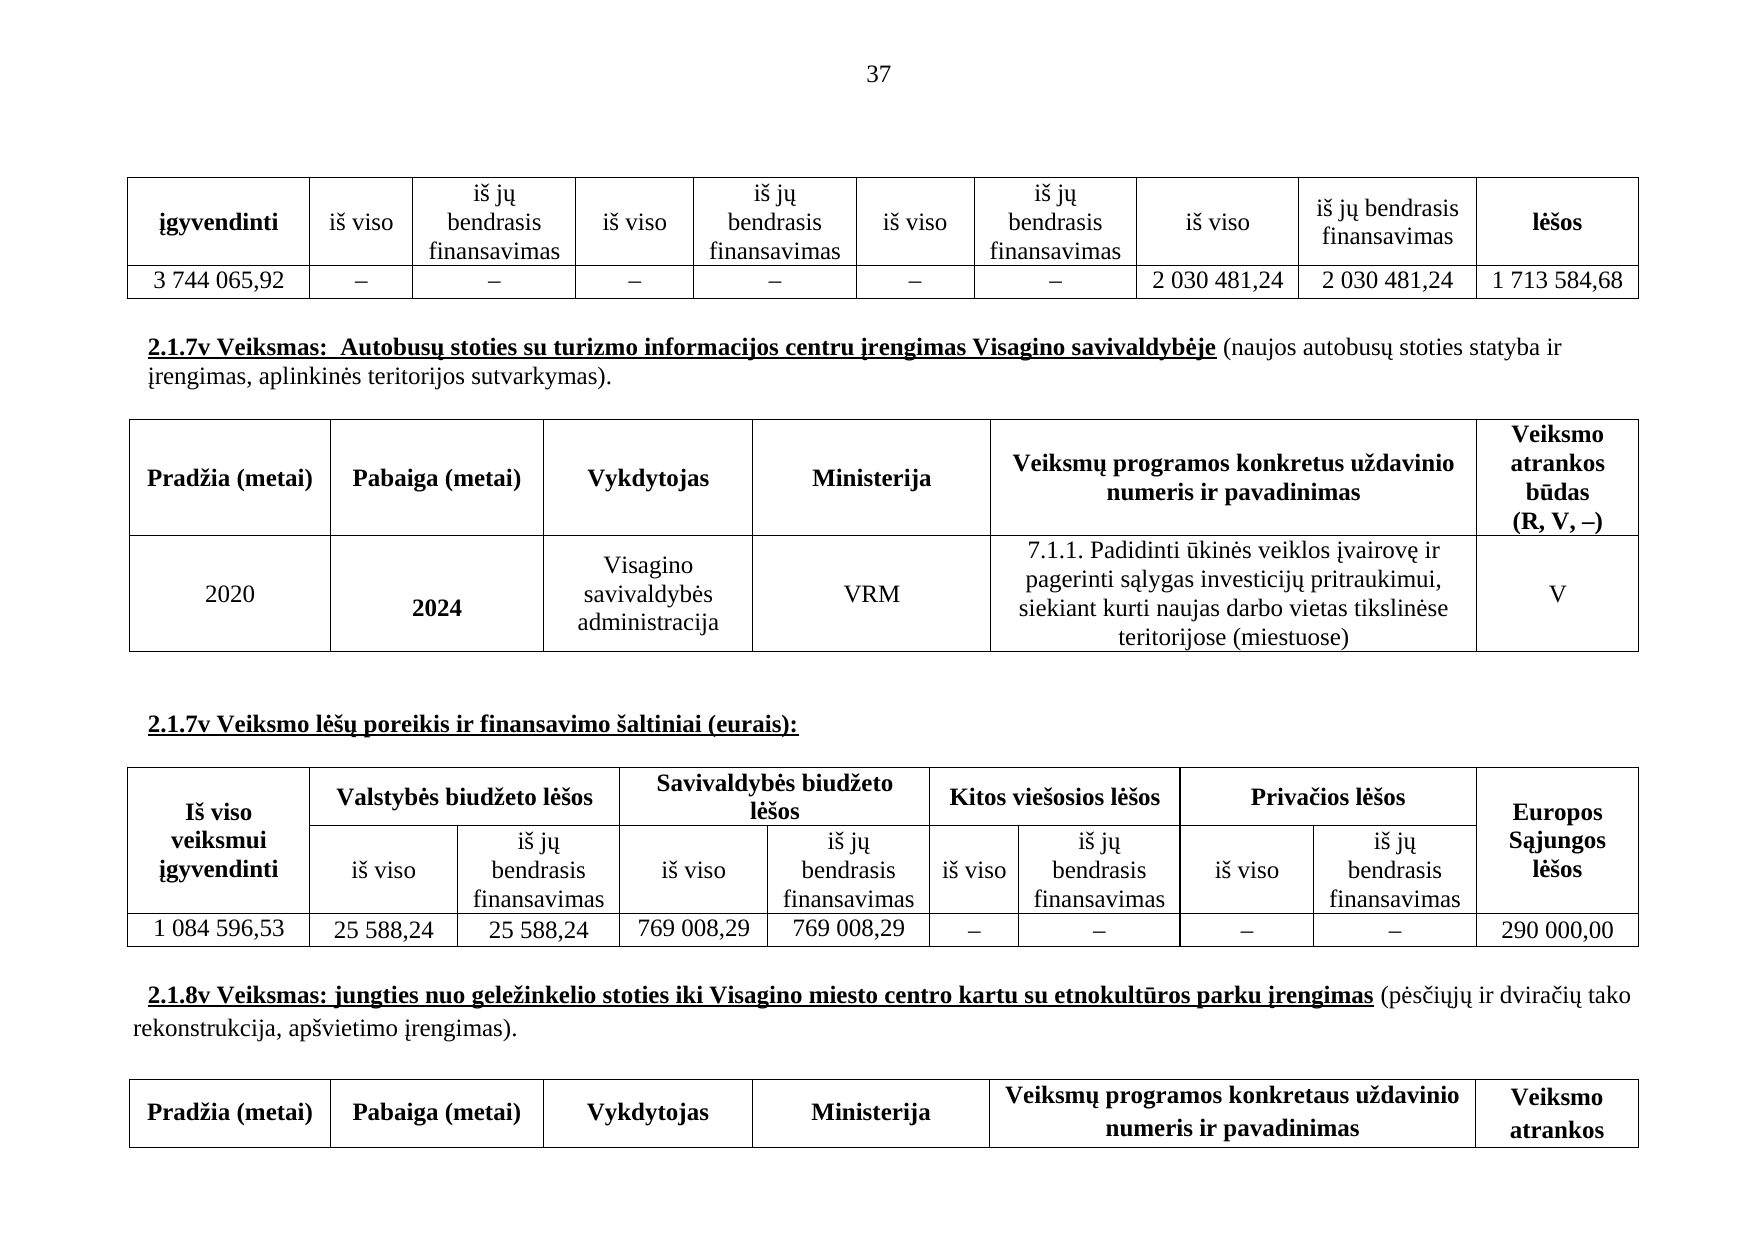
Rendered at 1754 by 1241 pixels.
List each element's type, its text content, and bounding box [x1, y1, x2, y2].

table_cell iš jų bendrasis finansavimas [975, 178, 1136, 264]
table_header Veiksmų programos konkretus uždavinio numeris ir pavadinimas [991, 420, 1476, 534]
table_cell V [1477, 536, 1638, 651]
table_cell iš jų bendrasis finansavimas [1299, 178, 1476, 264]
text 2.1.8v Veiksmas: jungties nuo geležinkelio stoties iki Visagino miesto centro kartu su etnokultūros parku įrengimas (pėsčiųjų ir dviračių tako rekonstrukcija, apšvietimo įrengimas). [133, 980, 1639, 1042]
table_cell iš viso [857, 178, 974, 264]
table_cell iš viso [1181, 826, 1313, 912]
table_cell – [576, 266, 693, 298]
table_cell – [975, 266, 1136, 298]
table_cell – [857, 266, 974, 298]
table_cell 2 030 481,24 [1137, 266, 1298, 298]
table_cell 3 744 065,92 [128, 266, 309, 298]
table_cell iš jų bendrasis finansavimas [1019, 826, 1179, 912]
table_header Iš viso veiksmui įgyvendinti [128, 768, 309, 912]
table_cell 290 000,00 [1477, 914, 1638, 946]
table_header Vykdytojas [544, 1080, 752, 1147]
table_cell iš viso [620, 826, 767, 912]
table_cell – [1019, 914, 1179, 946]
table_cell iš jų bendrasis finansavimas [768, 826, 929, 912]
table_cell 2 030 481,24 [1299, 266, 1476, 298]
table_header Privačios lėšos [1181, 768, 1476, 825]
table_cell iš jų bendrasis finansavimas [1314, 826, 1476, 912]
table_cell iš jų bendrasis finansavimas [694, 178, 856, 264]
table_cell 7.1.1. Padidinti ūkinės veiklos įvairovę ir pagerinti sąlygas investicijų pritraukimui, siekiant kurti naujas darbo vietas tikslinėse teritorijose (miestuose) [991, 536, 1476, 651]
table_cell iš jų bendrasis finansavimas [458, 826, 619, 912]
table_cell – [413, 266, 575, 298]
table_header Ministerija [753, 420, 990, 534]
table_cell iš viso [310, 826, 457, 912]
table_header Vykdytojas [544, 420, 752, 534]
table_cell – [930, 914, 1018, 946]
table_header Veiksmų programos konkretaus uždavinio numeris ir pavadinimas [990, 1080, 1475, 1147]
table_header Ministerija [753, 1080, 989, 1147]
table_cell 25 588,24 [310, 914, 457, 946]
table_header Veiksmo atrankos būdas (R, V, –) [1477, 420, 1638, 534]
table_cell 769 008,29 [768, 914, 929, 946]
table_header Pradžia (metai) [130, 1080, 330, 1147]
table_cell iš jų bendrasis finansavimas [413, 178, 575, 264]
text 2.1.7v Veiksmo lėšų poreikis ir finansavimo šaltiniai (eurais): [118, 709, 1639, 738]
table_cell – [1314, 914, 1476, 946]
table_header Europos Sąjungos lėšos [1477, 768, 1638, 912]
table_cell VRM [753, 536, 990, 651]
table_cell 1 084 596,53 [128, 914, 309, 946]
table_header Pabaiga (metai) [331, 1080, 543, 1147]
table_header Veiksmo atrankos [1476, 1080, 1638, 1147]
table_cell – [310, 266, 412, 298]
table_cell – [694, 266, 856, 298]
table_cell iš viso [576, 178, 693, 264]
table_cell iš viso [1137, 178, 1298, 264]
text 2.1.7v Veiksmas: Autobusų stoties su turizmo informacijos centru įrengimas Visagino savivaldybėje (naujos autobusų stoties statyba ir įrengimas, aplinkinės teritorijos sutvarkymas). [148, 332, 1598, 390]
table_header Pradžia (metai) [130, 420, 330, 534]
table_cell 25 588,24 [458, 914, 619, 946]
table_cell 1 713 584,68 [1477, 266, 1638, 298]
table_cell – [1181, 914, 1313, 946]
table_cell 769 008,29 [620, 914, 767, 946]
table_cell iš viso [310, 178, 412, 264]
table_cell 2020 [130, 536, 330, 651]
table_cell iš viso [930, 826, 1018, 912]
table_header Savivaldybės biudžeto lėšos [620, 768, 929, 825]
table_header įgyvendinti [128, 178, 309, 264]
table_header Kitos viešosios lėšos [930, 768, 1179, 825]
table_cell 2024 [331, 536, 543, 651]
table_header lėšos [1477, 178, 1638, 264]
table_header Valstybės biudžeto lėšos [310, 768, 619, 825]
table_cell Visagino savivaldybės administracija [544, 536, 752, 651]
table_header Pabaiga (metai) [331, 420, 543, 534]
